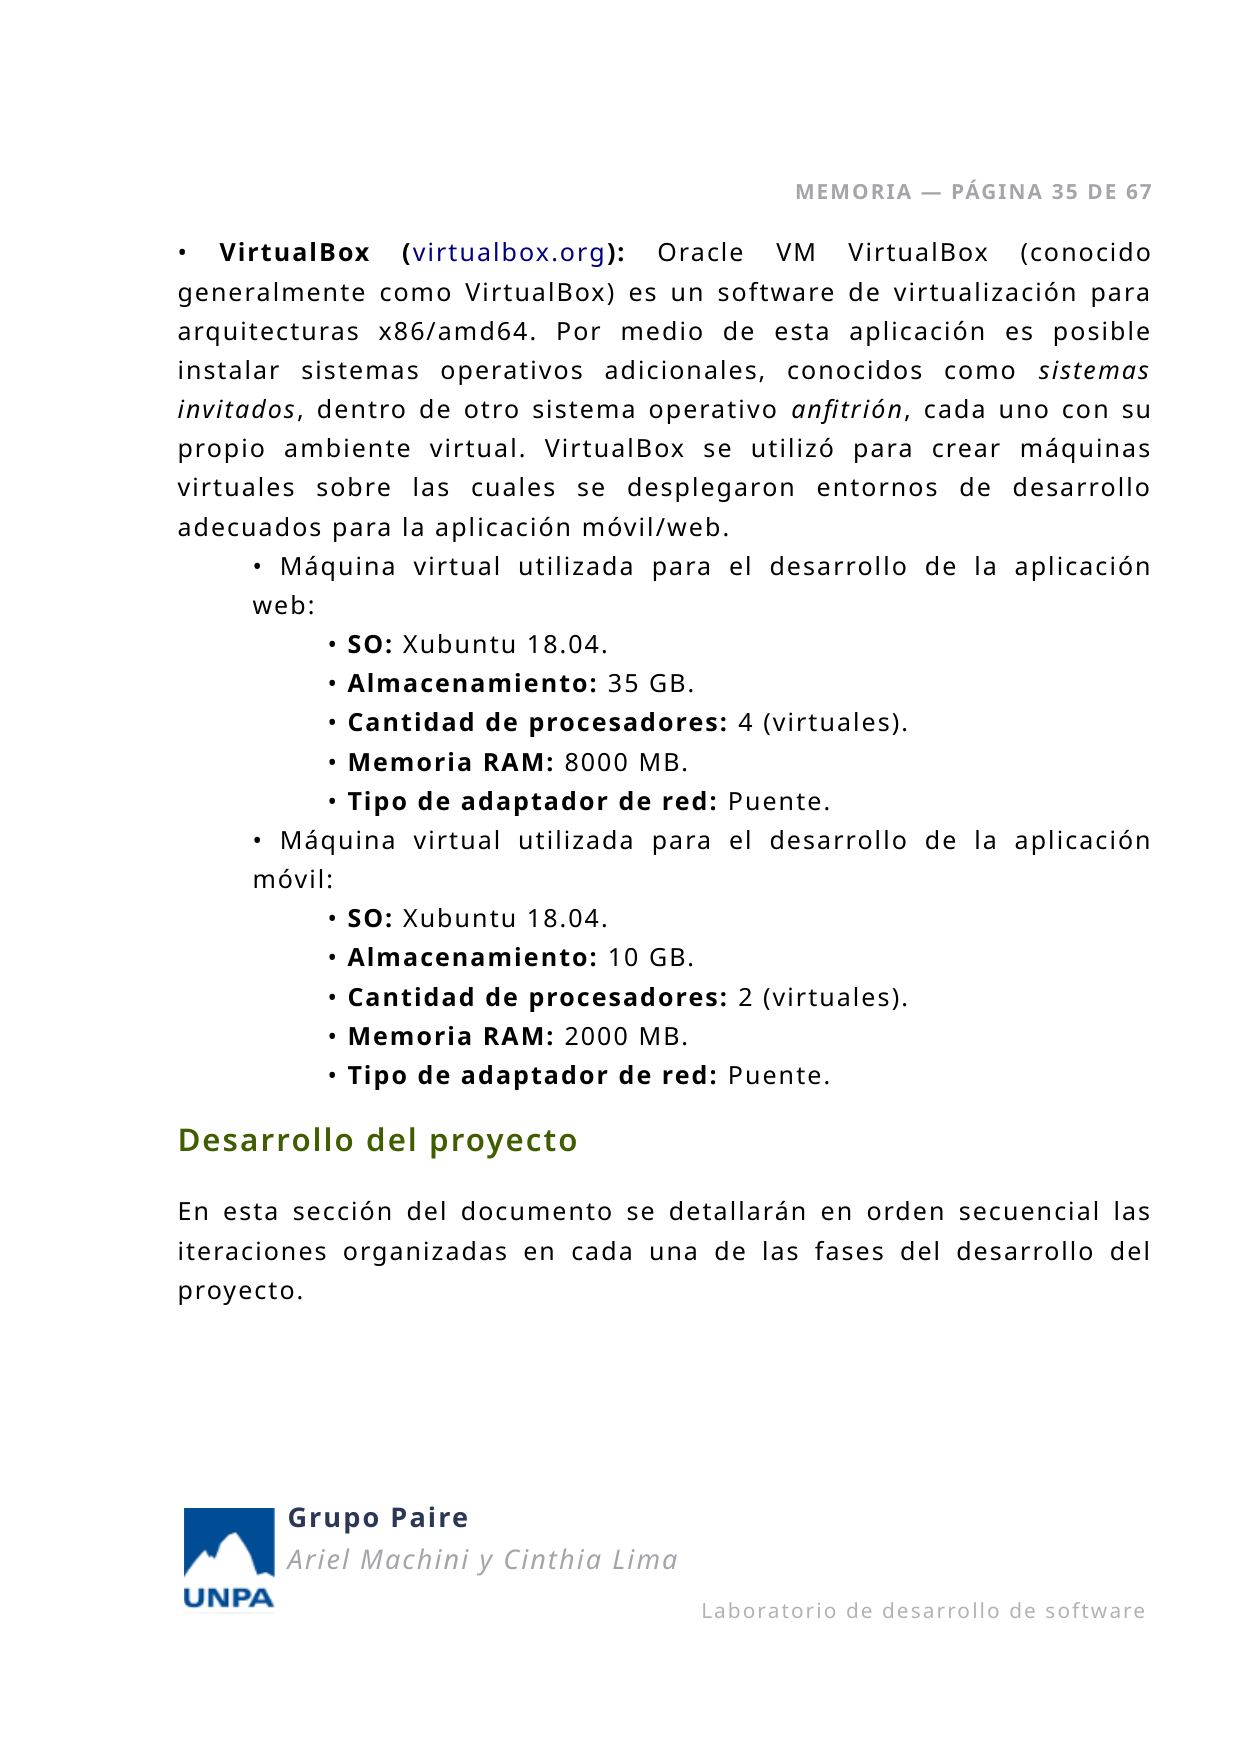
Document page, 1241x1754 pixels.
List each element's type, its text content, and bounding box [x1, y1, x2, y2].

text • Almacenamiento: 10 GB. [327, 940, 1152, 974]
text • Memoria RAM: 2000 MB. [327, 1018, 1152, 1052]
text • Cantidad de procesadores: 2 (virtuales). [327, 979, 1152, 1013]
text En esta sección del documento se detallarán en orden secuencial las iteraciones organizadas en cada una de las fases del desarrollo del proyecto. [177, 1194, 1152, 1306]
text • Máquina virtual utilizada para el desarrollo de la aplicación móvil: [252, 823, 1152, 896]
text • Máquina virtual utilizada para el desarrollo de la aplicación web: [252, 548, 1152, 622]
text • Cantidad de procesadores: 4 (virtuales). [327, 705, 1152, 739]
text • SO: Xubuntu 18.04. [327, 901, 1152, 935]
text • Almacenamiento: 35 GB. [327, 666, 1152, 700]
text • Tipo de adaptador de red: Puente. [327, 783, 1152, 817]
subtitle Desarrollo del proyecto [177, 1118, 1152, 1160]
text • Tipo de adaptador de red: Puente. [327, 1058, 1152, 1092]
picture [184, 1508, 275, 1614]
text • VirtualBox (virtualbox.org): Oracle VM VirtualBox (conocido generalmente como VirtualBox) es un software de virtualización para arquitecturas x86/amd64. Por medio de esta aplicación es posible instalar sistemas operativos adicionales, conocidos como sistemas invitados, dentro de otro sistema operativo anfitrión, cada uno con su propio ambiente virtual. VirtualBox se utilizó para crear máquinas virtuales sobre las cuales se desplegaron entornos de desarrollo adecuados para la aplicación móvil/web. [177, 235, 1152, 543]
text • SO: Xubuntu 18.04. [327, 627, 1152, 661]
text • Memoria RAM: 8000 MB. [327, 744, 1152, 778]
